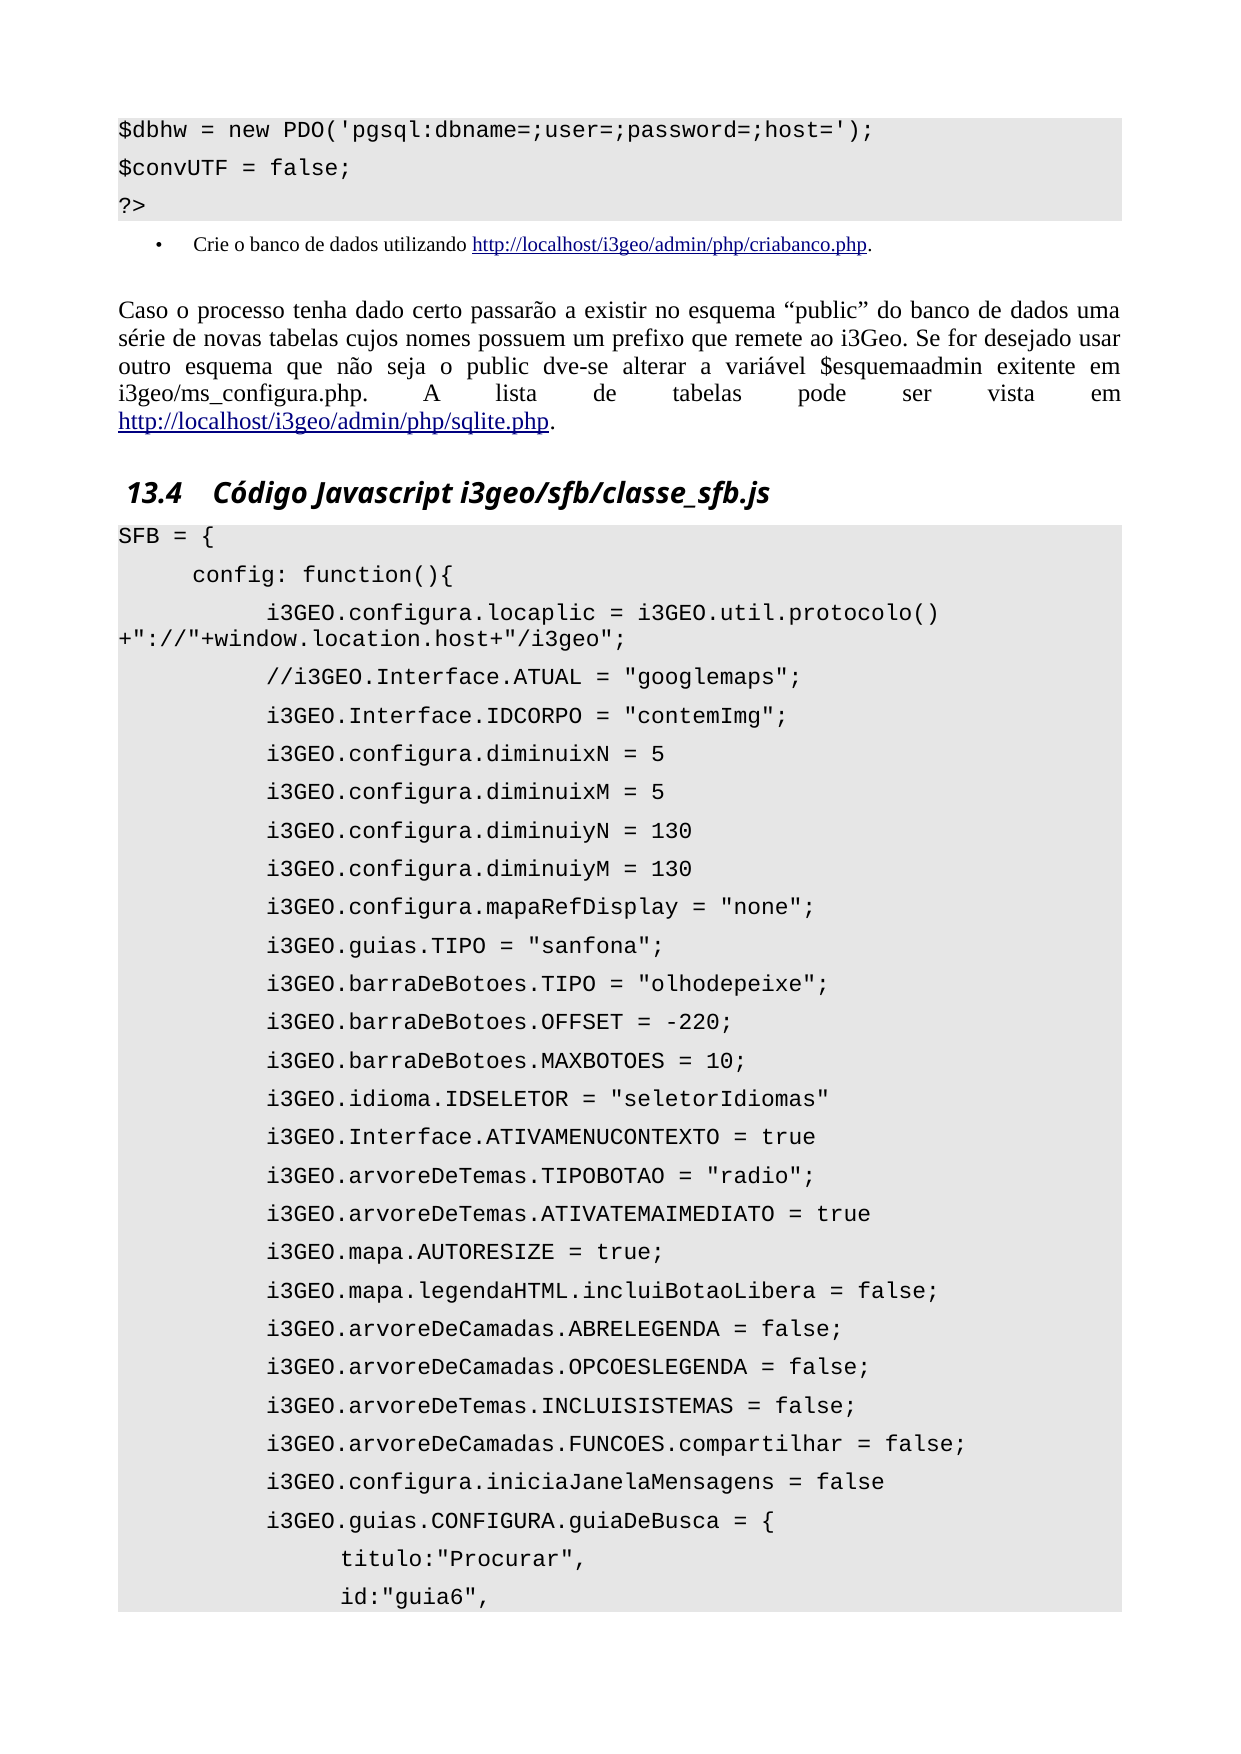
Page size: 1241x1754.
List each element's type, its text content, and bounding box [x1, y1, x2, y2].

text i3GEO.configura.mapaRefDisplay = "none"; [118, 896, 1122, 922]
text i3GEO.barraDeBotoes.TIPO = "olhodepeixe"; [118, 972, 1122, 998]
text i3GEO.Interface.ATIVAMENUCONTEXTO = true [118, 1126, 1122, 1152]
text i3GEO.configura.locaplic = i3GEO.util.protocolo()+"://"+window.location.host+"/i3geo"; [118, 601, 1122, 653]
text $dbhw = new PDO('pgsql:dbname=;user=;password=;host='); [118, 118, 1122, 144]
text i3GEO.barraDeBotoes.MAXBOTOES = 10; [118, 1049, 1122, 1075]
text Caso o processo tenha dado certo passarão a existir no esquema “public” do banco de dados uma série de novas tabelas cujos nomes possuem um prefixo que remete ao i3Geo. Se for desejado usar outro esquema que não seja o public dve-se alterar a variável $esquemaadmin exitente em i3geo/ms_configura.php. A lista de tabelas pode ser vista em http://localhost/i3geo/admin/php/sqlite.php. [118, 296, 1122, 435]
text i3GEO.arvoreDeCamadas.FUNCOES.compartilhar = false; [118, 1432, 1122, 1458]
text //i3GEO.Interface.ATUAL = "googlemaps"; [118, 666, 1122, 692]
text SFB = { [118, 525, 1122, 551]
text $convUTF = false; [118, 156, 1122, 182]
text i3GEO.arvoreDeCamadas.ABRELEGENDA = false; [118, 1317, 1122, 1343]
text i3GEO.arvoreDeCamadas.OPCOESLEGENDA = false; [118, 1356, 1122, 1382]
text titulo:"Procurar", [118, 1547, 1122, 1573]
text i3GEO.arvoreDeTemas.INCLUISISTEMAS = false; [118, 1394, 1122, 1420]
text config: function(){ [118, 563, 1122, 589]
text i3GEO.idioma.IDSELETOR = "seletorIdiomas" [118, 1087, 1122, 1113]
text i3GEO.configura.diminuixN = 5 [118, 742, 1122, 768]
text id:"guia6", [118, 1586, 1122, 1612]
subtitle Código Javascript i3geo/sfb/classe_sfb.js [118, 472, 1122, 512]
text i3GEO.guias.CONFIGURA.guiaDeBusca = { [118, 1509, 1122, 1535]
text i3GEO.configura.diminuiyN = 130 [118, 819, 1122, 845]
text i3GEO.barraDeBotoes.OFFSET = -220; [118, 1011, 1122, 1037]
list Crie o banco de dados utilizando http://localhost/i3geo/admin/php/criabanco.php. [156, 233, 1122, 256]
text i3GEO.configura.diminuixM = 5 [118, 781, 1122, 807]
text i3GEO.mapa.AUTORESIZE = true; [118, 1241, 1122, 1267]
text i3GEO.arvoreDeTemas.TIPOBOTAO = "radio"; [118, 1164, 1122, 1190]
text i3GEO.arvoreDeTemas.ATIVATEMAIMEDIATO = true [118, 1202, 1122, 1228]
text i3GEO.configura.diminuiyM = 130 [118, 857, 1122, 883]
text i3GEO.mapa.legendaHTML.incluiBotaoLibera = false; [118, 1279, 1122, 1305]
text i3GEO.Interface.IDCORPO = "contemImg"; [118, 704, 1122, 730]
text ?> [118, 195, 1122, 221]
text i3GEO.configura.iniciaJanelaMensagens = false [118, 1471, 1122, 1497]
text i3GEO.guias.TIPO = "sanfona"; [118, 934, 1122, 960]
